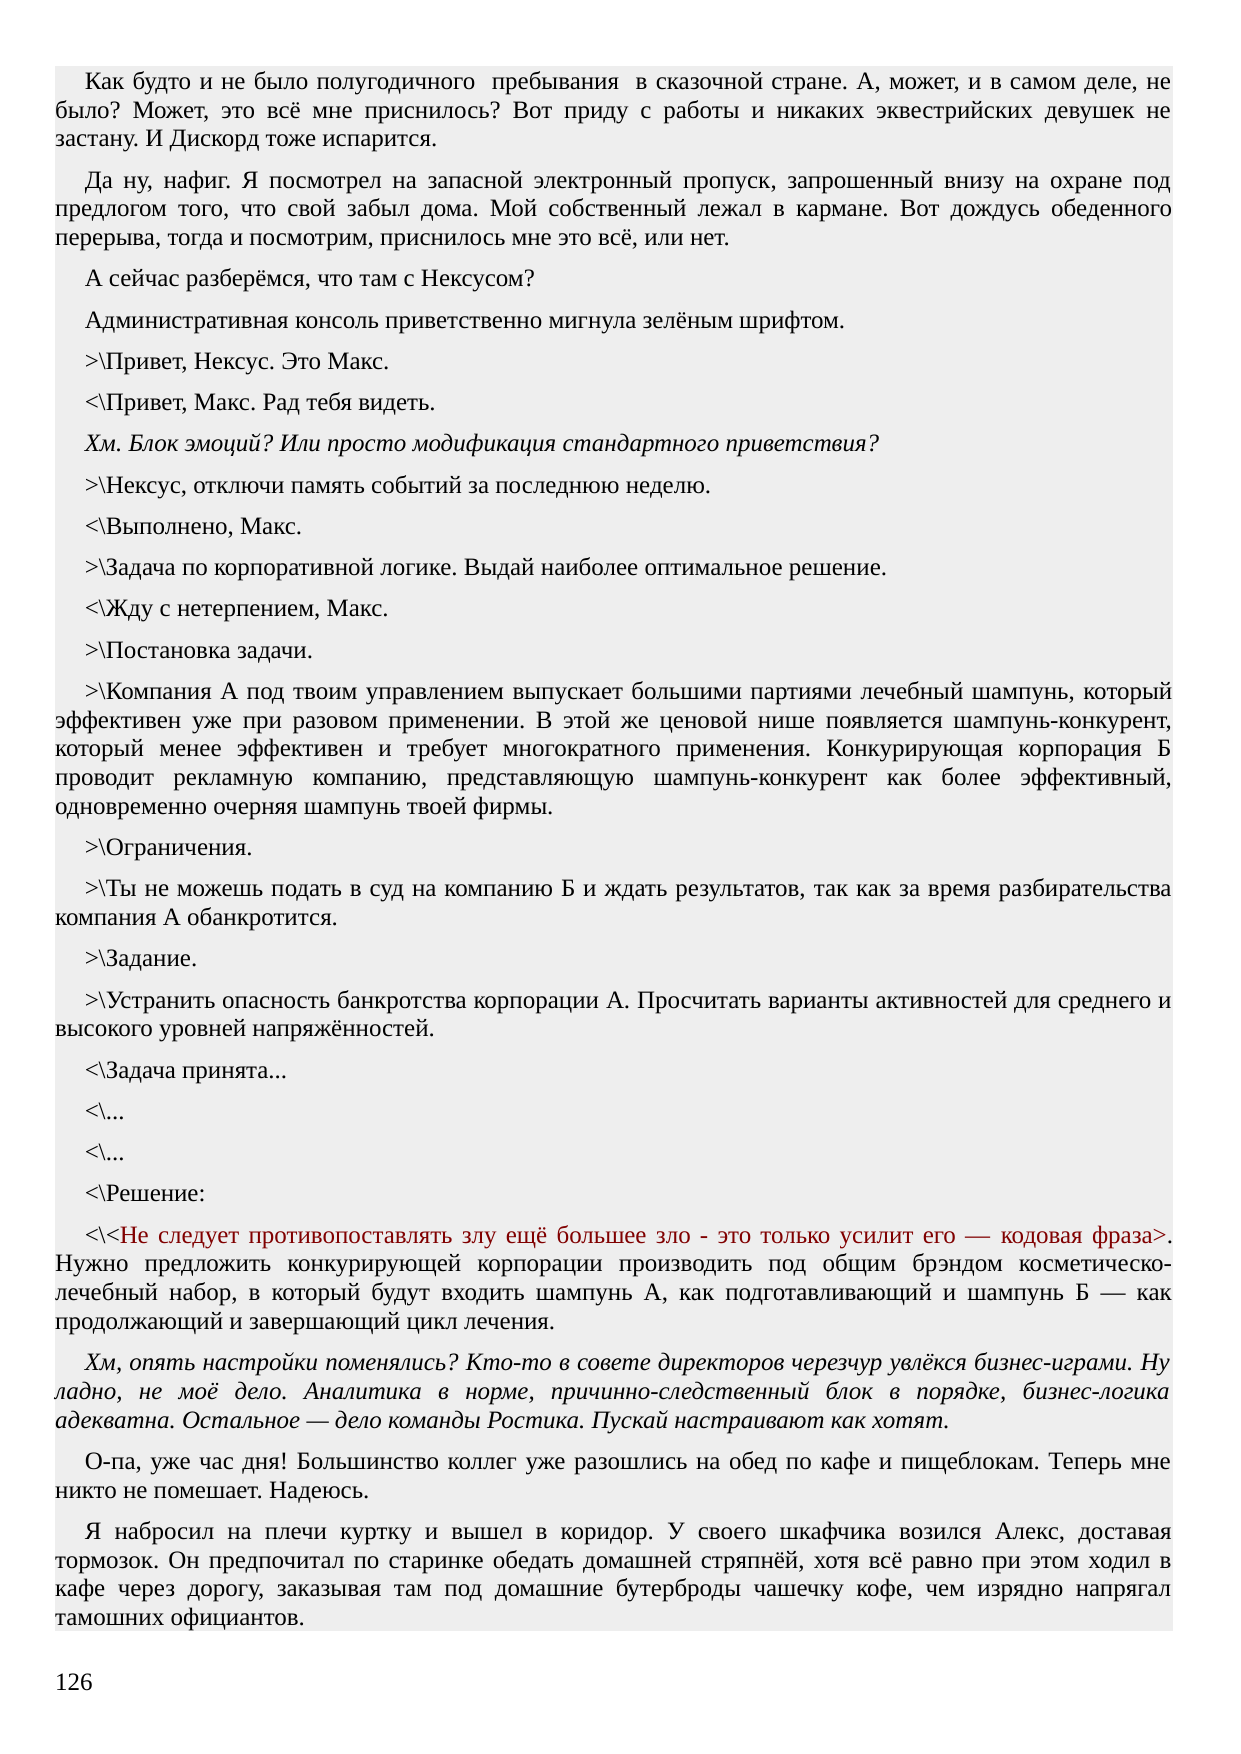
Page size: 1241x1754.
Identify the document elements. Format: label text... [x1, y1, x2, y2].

text >\Ограничения. [55, 832, 1173, 861]
text Хм. Блок эмоций? Или просто модификация стандартного приветствия? [55, 428, 1173, 457]
text <\Выполнено, Макс. [55, 511, 1173, 540]
text <\... [55, 1096, 1173, 1125]
text >\Компания А под твоим управлением выпускает большими партиями лечебный шампунь, который эффективен уже при разовом применении. В этой же ценовой нише появляется шампунь-конкурент, который менее эффективен и требует многократного применения. Конкурирующая корпорация Б проводит рекламную компанию, представляющую шампунь-конкурент как более эффективный, одновременно очерняя шампунь твоей фирмы. [55, 676, 1173, 820]
text Как будто и не было полугодичного пребывания в сказочной стране. А, может, и в самом деле, не было? Может, это всё мне приснилось? Вот приду с работы и никаких эквестрийских девушек не застану. И Дискорд тоже испарится. [55, 66, 1173, 152]
text О-па, уже час дня! Большинство коллег уже разошлись на обед по кафе и пищеблокам. Теперь мне никто не помешает. Надеюсь. [55, 1446, 1173, 1503]
text >\Привет, Нексус. Это Макс. [55, 346, 1173, 375]
text >\Ты не можешь подать в суд на компанию Б и ждать результатов, так как за время разбирательства компания А обанкротится. [55, 873, 1173, 931]
text >\Задание. [55, 943, 1173, 972]
text <\<Не следует противопоставлять злу ещё большее зло - это только усилит его — кодовая фраза>. Нужно предложить конкурирующей корпорации производить под общим брэндом косметическо-лечебный набор, в который будут входить шампунь А, как подготавливающий и шампунь Б — как продолжающий и завершающий цикл лечения. [55, 1220, 1173, 1335]
text Административная консоль приветственно мигнула зелёным шрифтом. [55, 305, 1173, 333]
text >\Нексус, отключи память событий за последнюю неделю. [55, 470, 1173, 498]
text <\Задача принята... [55, 1055, 1173, 1083]
text >\Задача по корпоративной логике. Выдай наиболее оптимальное решение. [55, 552, 1173, 581]
text >\Постановка задачи. [55, 635, 1173, 663]
text <\Решение: [55, 1178, 1173, 1207]
text Хм, опять настройки поменялись? Кто-то в совете директоров черезчур увлёкся бизнес-играми. Ну ладно, не моё дело. Аналитика в норме, причинно-следственный блок в порядке, бизнес-логика адекватна. Остальное — дело команды Ростика. Пускай настраивают как хотят. [55, 1347, 1173, 1433]
text <\... [55, 1137, 1173, 1166]
text >\Устранить опасность банкротства корпорации А. Просчитать варианты активностей для среднего и высокого уровней напряжённостей. [55, 985, 1173, 1042]
text Я набросил на плечи куртку и вышел в коридор. У своего шкафчика возился Алекс, доставая тормозок. Он предпочитал по старинке обедать домашней стряпнёй, хотя всё равно при этом ходил в кафе через дорогу, заказывая там под домашние бутерброды чашечку кофе, чем изрядно напрягал тамошних официантов. [55, 1516, 1173, 1631]
text Да ну, нафиг. Я посмотрел на запасной электронный пропуск, запрошенный внизу на охране под предлогом того, что свой забыл дома. Мой собственный лежал в кармане. Вот дождусь обеденного перерыва, тогда и посмотрим, приснилось мне это всё, или нет. [55, 165, 1173, 251]
text А сейчас разберёмся, что там с Нексусом? [55, 263, 1173, 292]
text <\Привет, Макс. Рад тебя видеть. [55, 387, 1173, 416]
text <\Жду с нетерпением, Макс. [55, 593, 1173, 622]
